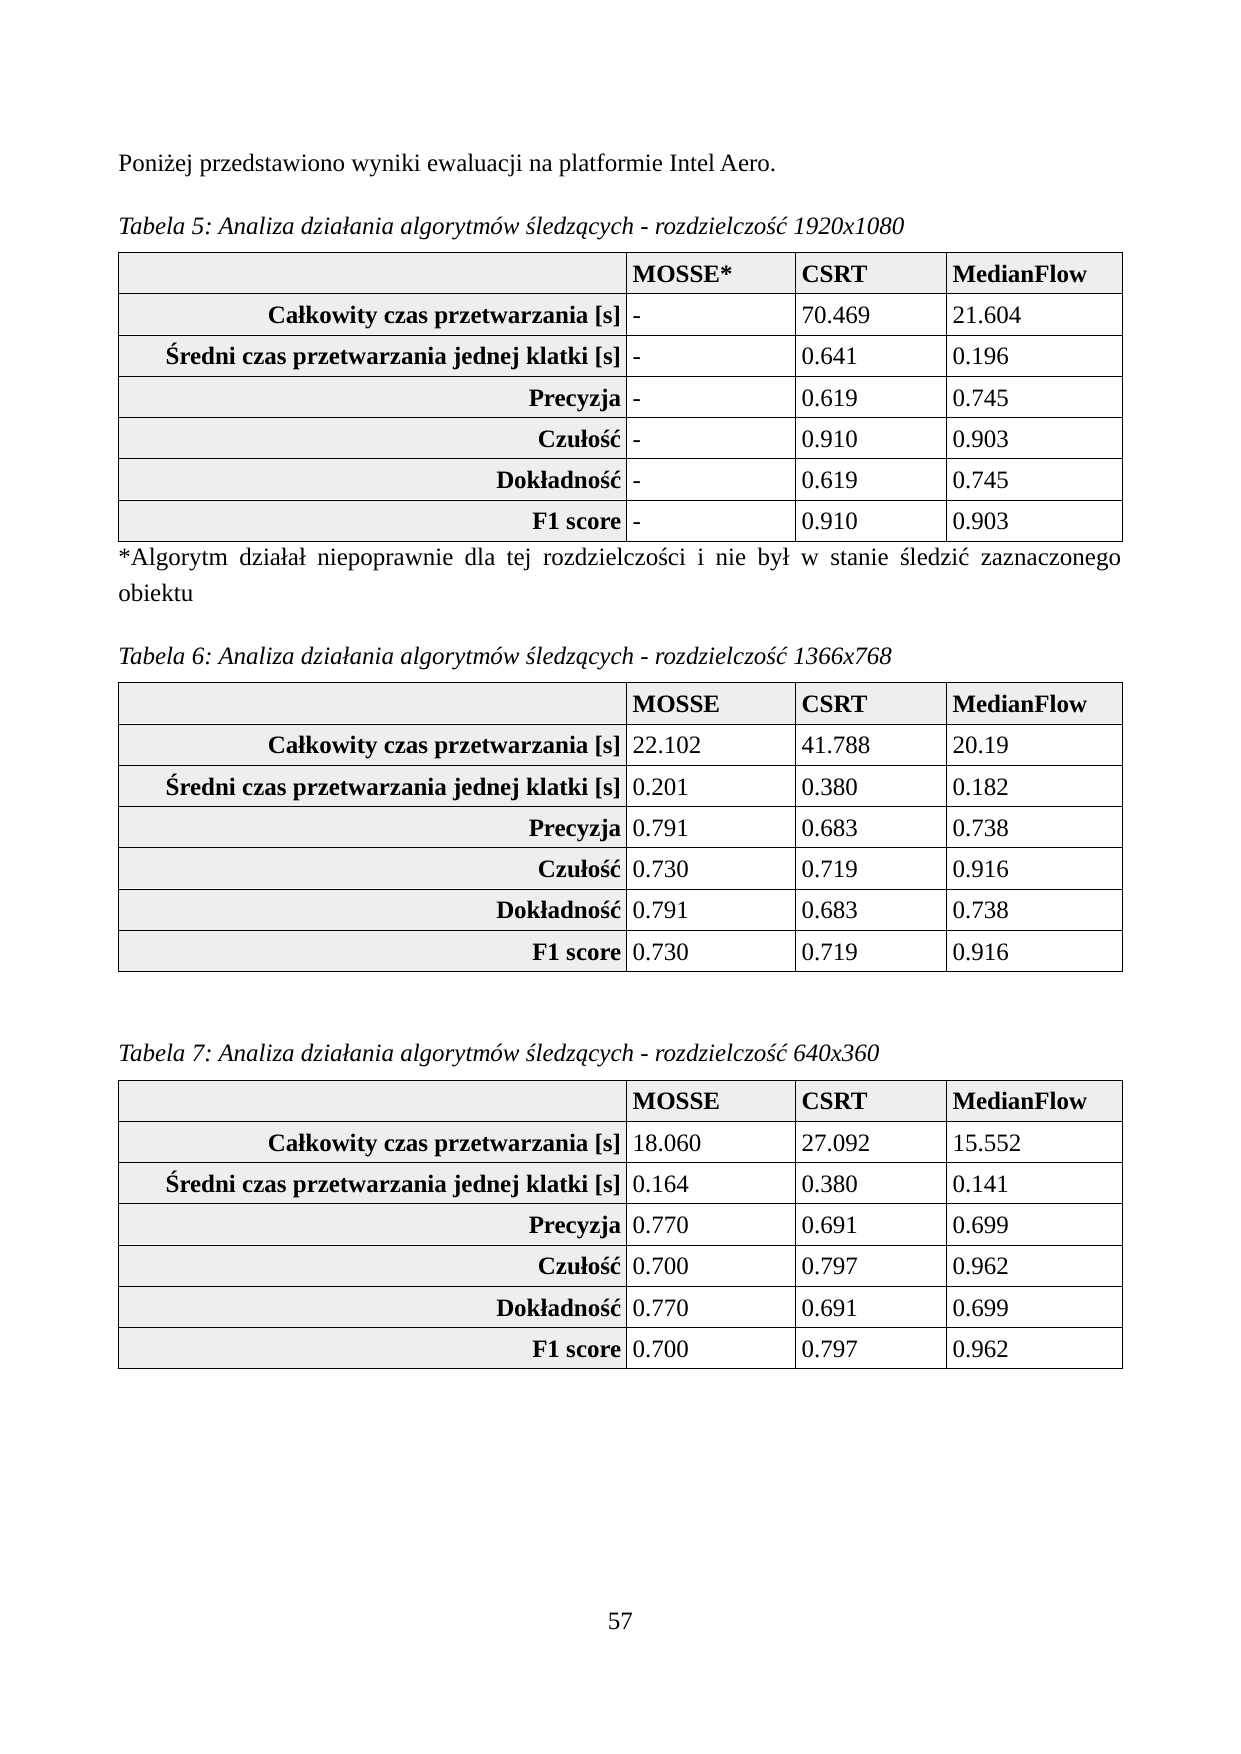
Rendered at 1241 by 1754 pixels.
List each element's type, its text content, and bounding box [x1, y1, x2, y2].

table_cell 0.699 [947, 1287, 1122, 1327]
table_cell 0.691 [796, 1287, 946, 1327]
text *Algorytm działał niepoprawnie dla tej rozdzielczości i nie był w stanie śledzić zaznaczonego obiektu [118, 542, 1122, 607]
table_cell 70.469 [796, 294, 946, 334]
table_header MedianFlow [947, 1081, 1122, 1121]
table_cell Średni czas przetwarzania jednej klatki [s] [119, 1163, 626, 1203]
table_cell 18.060 [627, 1122, 795, 1162]
table_cell 0.380 [796, 766, 946, 806]
table_header MedianFlow [947, 683, 1122, 723]
table_cell 0.797 [796, 1328, 946, 1368]
table_cell 0.738 [947, 807, 1122, 847]
table_cell 0.916 [947, 848, 1122, 888]
table_header CSRT [796, 683, 946, 723]
table_cell 0.699 [947, 1204, 1122, 1244]
text Tabela 5: Analiza działania algorytmów śledzących - rozdzielczość 1920x1080 [118, 211, 1122, 239]
table_cell - [627, 336, 795, 376]
text Tabela 7: Analiza działania algorytmów śledzących - rozdzielczość 640x360 [118, 1038, 1122, 1067]
table_cell Całkowity czas przetwarzania [s] [119, 294, 626, 334]
table_cell Całkowity czas przetwarzania [s] [119, 1122, 626, 1162]
table_cell Czułość [119, 418, 626, 458]
table_cell 0.910 [796, 418, 946, 458]
table_cell 0.770 [627, 1287, 795, 1327]
table_cell 0.910 [796, 501, 946, 541]
table_cell 0.619 [796, 377, 946, 417]
table_cell 0.700 [627, 1246, 795, 1286]
table_header CSRT [796, 1081, 946, 1121]
table_cell 0.745 [947, 377, 1122, 417]
table_header [119, 253, 626, 293]
table_cell 0.962 [947, 1246, 1122, 1286]
table_cell 27.092 [796, 1122, 946, 1162]
table_cell Średni czas przetwarzania jednej klatki [s] [119, 766, 626, 806]
table_cell 0.683 [796, 890, 946, 930]
table_cell Precyzja [119, 377, 626, 417]
table_cell 0.719 [796, 931, 946, 971]
table_cell - [627, 501, 795, 541]
table_cell 0.380 [796, 1163, 946, 1203]
table_cell 41.788 [796, 725, 946, 765]
table_cell 0.700 [627, 1328, 795, 1368]
table_cell Czułość [119, 1246, 626, 1286]
table_cell 0.730 [627, 848, 795, 888]
table_cell Precyzja [119, 807, 626, 847]
table_cell - [627, 418, 795, 458]
table_cell 15.552 [947, 1122, 1122, 1162]
table_header MOSSE [627, 1081, 795, 1121]
table_header MedianFlow [947, 253, 1122, 293]
text Tabela 6: Analiza działania algorytmów śledzących - rozdzielczość 1366x768 [118, 641, 1122, 670]
table_cell 0.141 [947, 1163, 1122, 1203]
table_cell 0.962 [947, 1328, 1122, 1368]
table_cell Średni czas przetwarzania jednej klatki [s] [119, 336, 626, 376]
text Poniżej przedstawiono wyniki ewaluacji na platformie Intel Aero. [118, 148, 1122, 176]
table_cell 0.791 [627, 890, 795, 930]
table_cell 0.903 [947, 501, 1122, 541]
table_cell 0.791 [627, 807, 795, 847]
table_cell 0.641 [796, 336, 946, 376]
table_cell 0.770 [627, 1204, 795, 1244]
table_cell Dokładność [119, 890, 626, 930]
table_cell 0.916 [947, 931, 1122, 971]
table_cell Dokładność [119, 1287, 626, 1327]
table_cell 0.691 [796, 1204, 946, 1244]
table_cell 0.182 [947, 766, 1122, 806]
table_cell 0.797 [796, 1246, 946, 1286]
table_cell F1 score [119, 501, 626, 541]
table_cell Czułość [119, 848, 626, 888]
table_cell Precyzja [119, 1204, 626, 1244]
table_header CSRT [796, 253, 946, 293]
table_cell 0.164 [627, 1163, 795, 1203]
table_cell Całkowity czas przetwarzania [s] [119, 725, 626, 765]
table_cell - [627, 294, 795, 334]
table_cell F1 score [119, 1328, 626, 1368]
table_cell 22.102 [627, 725, 795, 765]
table_cell 20.19 [947, 725, 1122, 765]
table_header [119, 1081, 626, 1121]
table_cell 0.196 [947, 336, 1122, 376]
table_cell 0.738 [947, 890, 1122, 930]
table_cell 0.683 [796, 807, 946, 847]
table_cell 0.730 [627, 931, 795, 971]
table_header MOSSE* [627, 253, 795, 293]
table_cell 0.719 [796, 848, 946, 888]
table_cell Dokładność [119, 459, 626, 499]
table_header [119, 683, 626, 723]
table_cell 0.903 [947, 418, 1122, 458]
table_cell 0.745 [947, 459, 1122, 499]
table_cell - [627, 377, 795, 417]
table_header MOSSE [627, 683, 795, 723]
table_cell 0.201 [627, 766, 795, 806]
table_cell 0.619 [796, 459, 946, 499]
table_cell 21.604 [947, 294, 1122, 334]
table_cell F1 score [119, 931, 626, 971]
table_cell - [627, 459, 795, 499]
